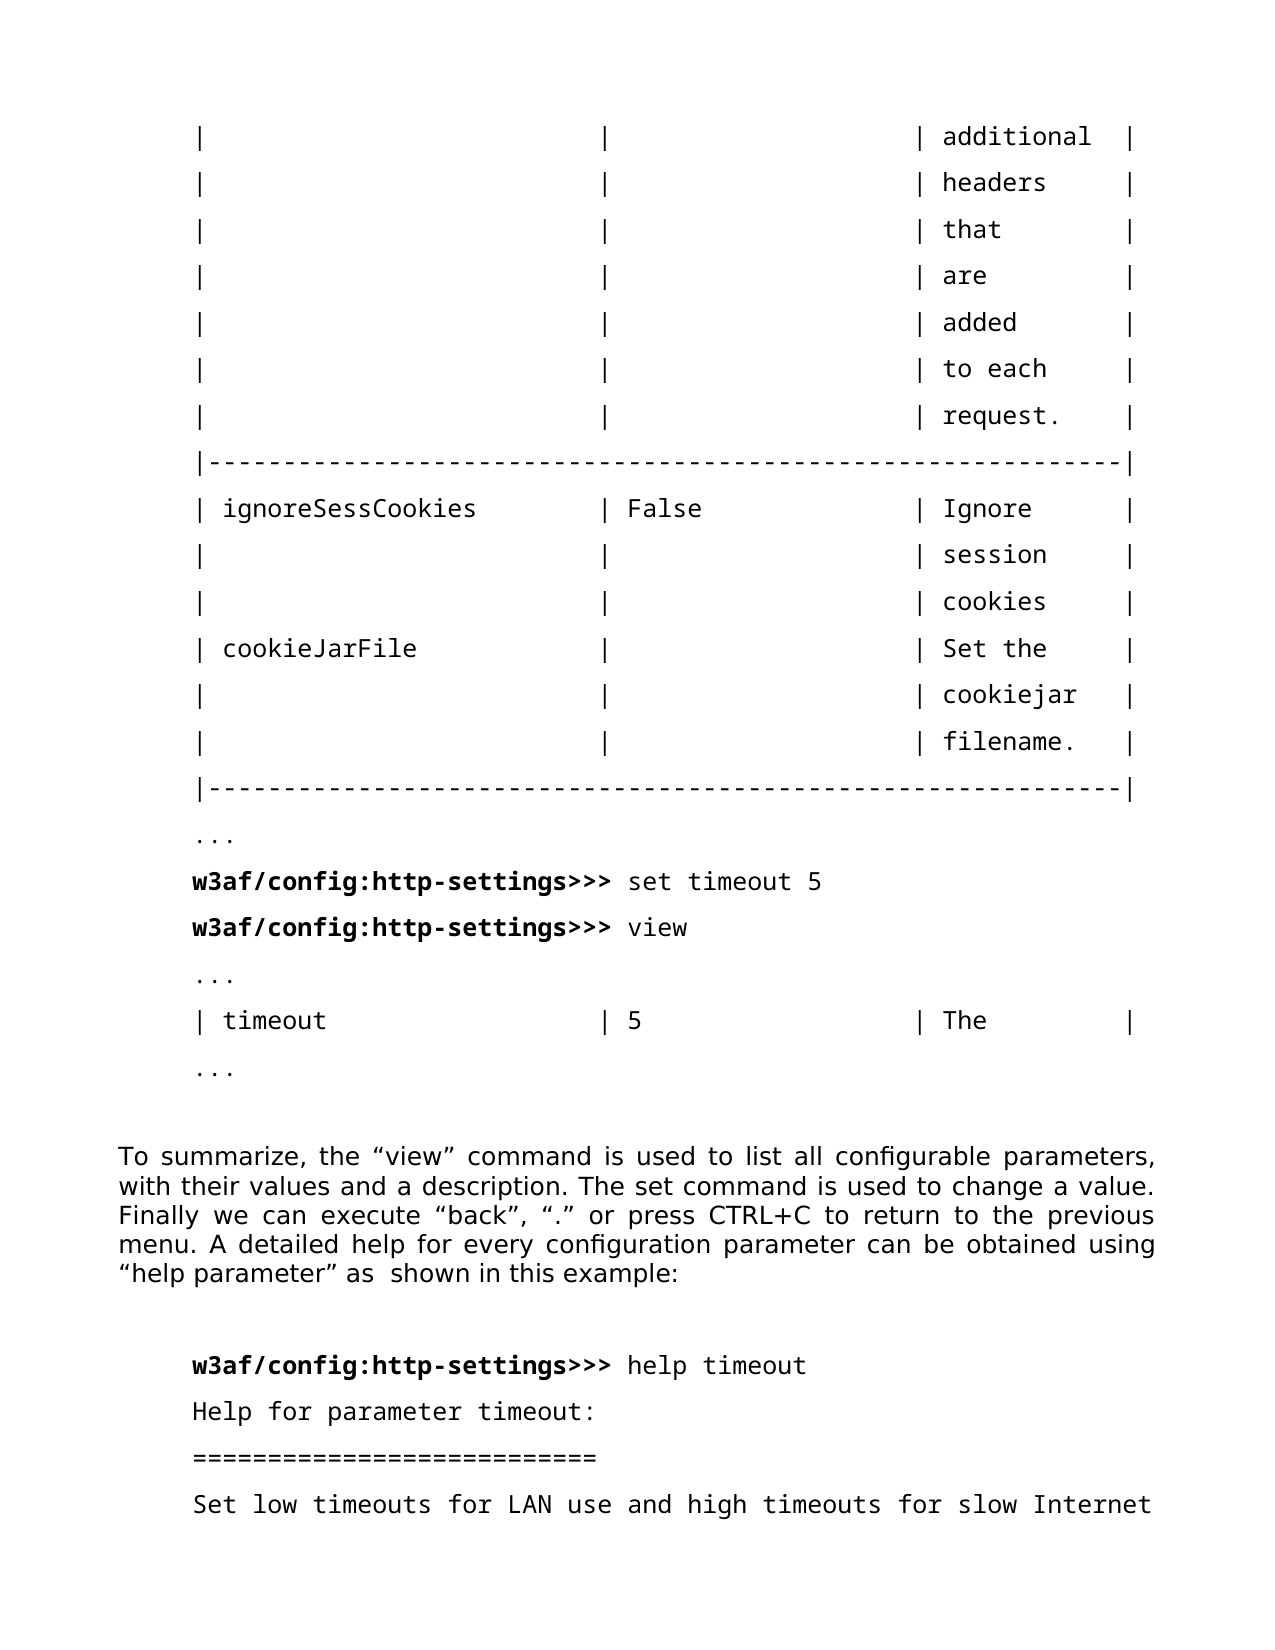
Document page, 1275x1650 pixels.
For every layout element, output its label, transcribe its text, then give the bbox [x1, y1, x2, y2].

text | | | added | [192, 304, 1157, 338]
text |-------------------------------------------------------------| [192, 770, 1157, 804]
text w3af/config:http-settings>>> set timeout 5 [192, 863, 1157, 897]
text =========================== [192, 1441, 1157, 1474]
text ... [192, 817, 1157, 851]
text | | | to each | [192, 351, 1157, 385]
text | | | headers | [192, 165, 1157, 199]
text | | | that | [192, 211, 1157, 245]
text To summarize, the “view” command is used to list all configurable parameters, with their values and a description. The set command is used to change a value. Finally we can execute “back”, “.” or press CTRL+C to return to the previous menu. A detailed help for every configuration parameter can be obtained using “help parameter” as shown in this example: [118, 1142, 1157, 1288]
text |-------------------------------------------------------------| [192, 444, 1157, 478]
text | | | request. | [192, 397, 1157, 432]
text | timeout | 5 | The | [192, 1003, 1157, 1037]
text | | | session | [192, 537, 1157, 571]
text | | | are | [192, 258, 1157, 292]
text ... [192, 1049, 1157, 1083]
text | ignoreSessCookies | False | Ignore | [192, 491, 1157, 525]
text Help for parameter timeout: [192, 1394, 1157, 1428]
text Set low timeouts for LAN use and high timeouts for slow Internet [192, 1487, 1157, 1521]
text | | | additional | [192, 118, 1157, 152]
text | cookieJarFile | | Set the | [192, 630, 1157, 664]
text | | | cookies | [192, 584, 1157, 618]
text ... [192, 956, 1157, 990]
text w3af/config:http-settings>>> help timeout [192, 1347, 1157, 1381]
text | | | filename. | [192, 723, 1157, 757]
text | | | cookiejar | [192, 677, 1157, 711]
text w3af/config:http-settings>>> view [192, 910, 1157, 944]
